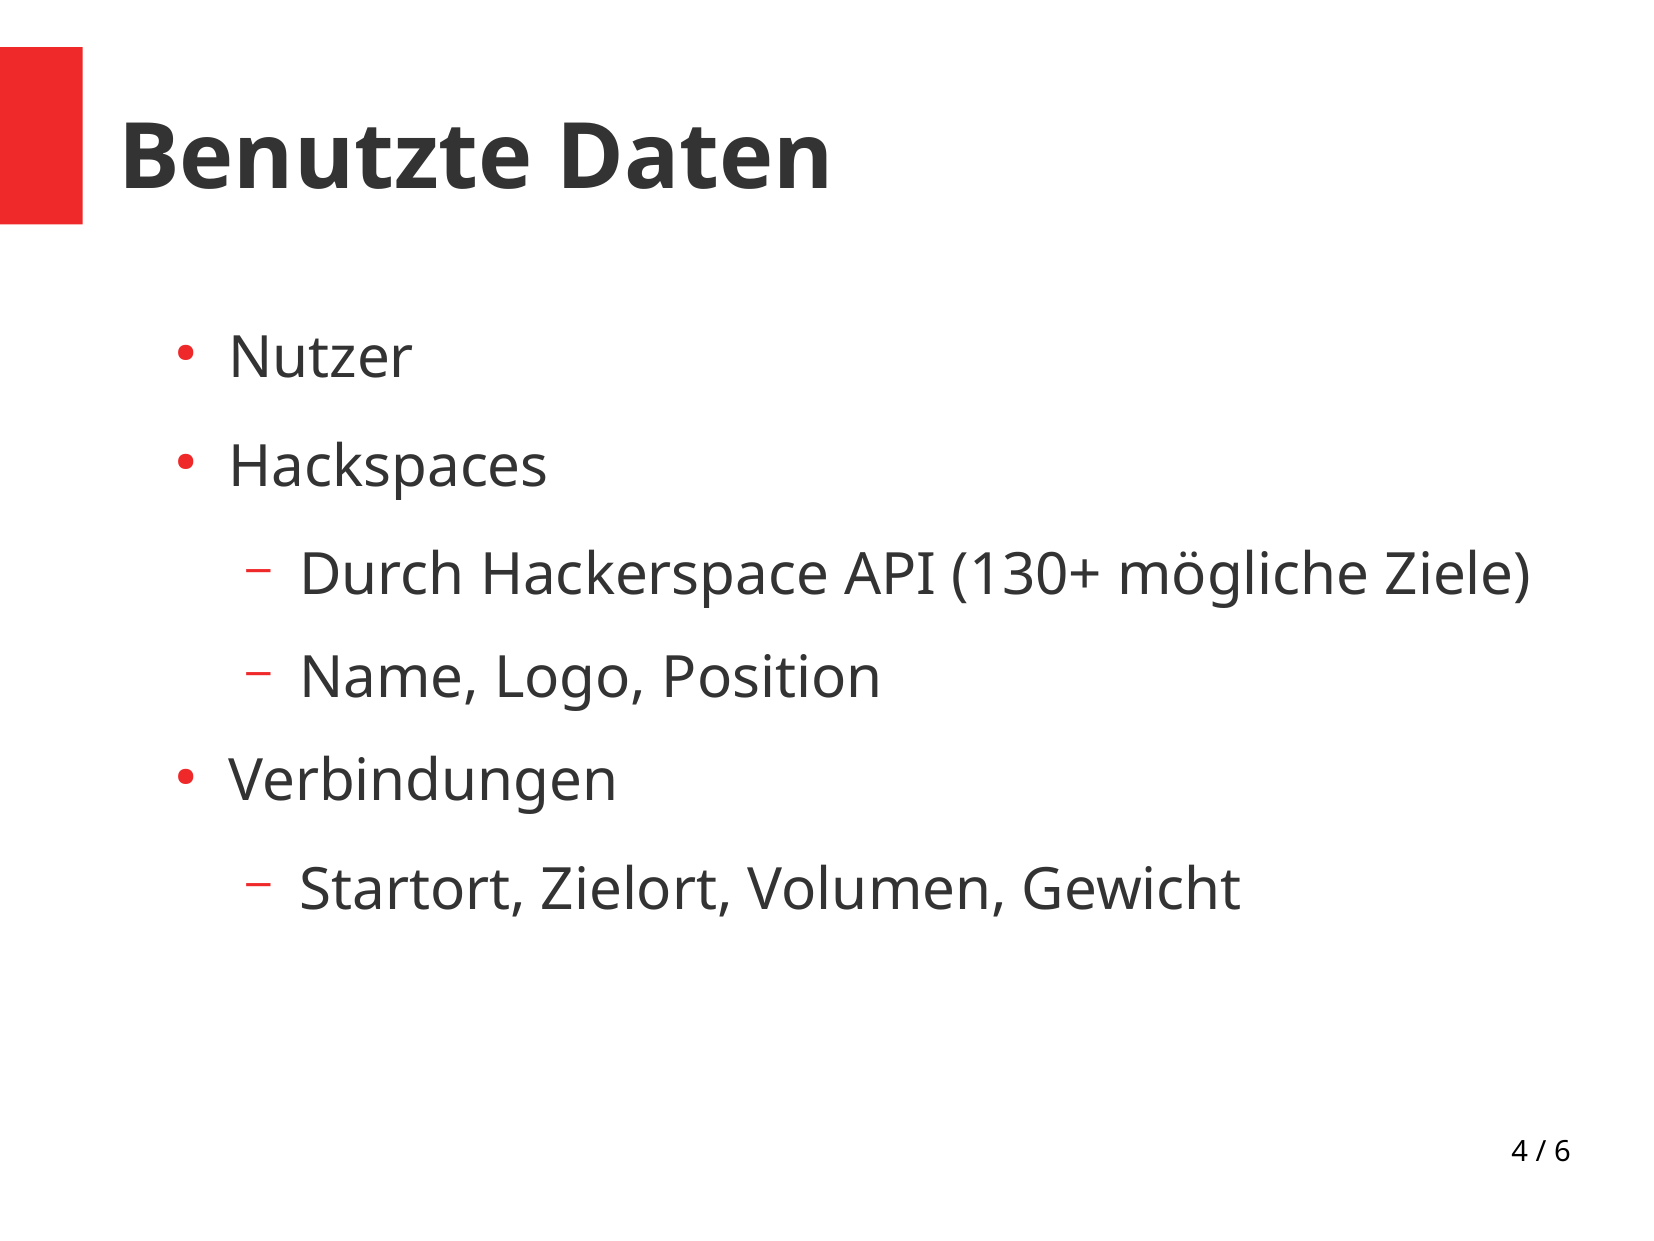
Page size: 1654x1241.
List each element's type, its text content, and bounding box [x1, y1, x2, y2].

title Benutzte Daten [118, 49, 1571, 257]
list Nutzer Hackspaces Durch Hackerspace API (130+ mögliche Ziele) Name, Logo, Position Verbindungen Startort, Zielort, Volumen, Gewicht [157, 315, 1576, 1035]
